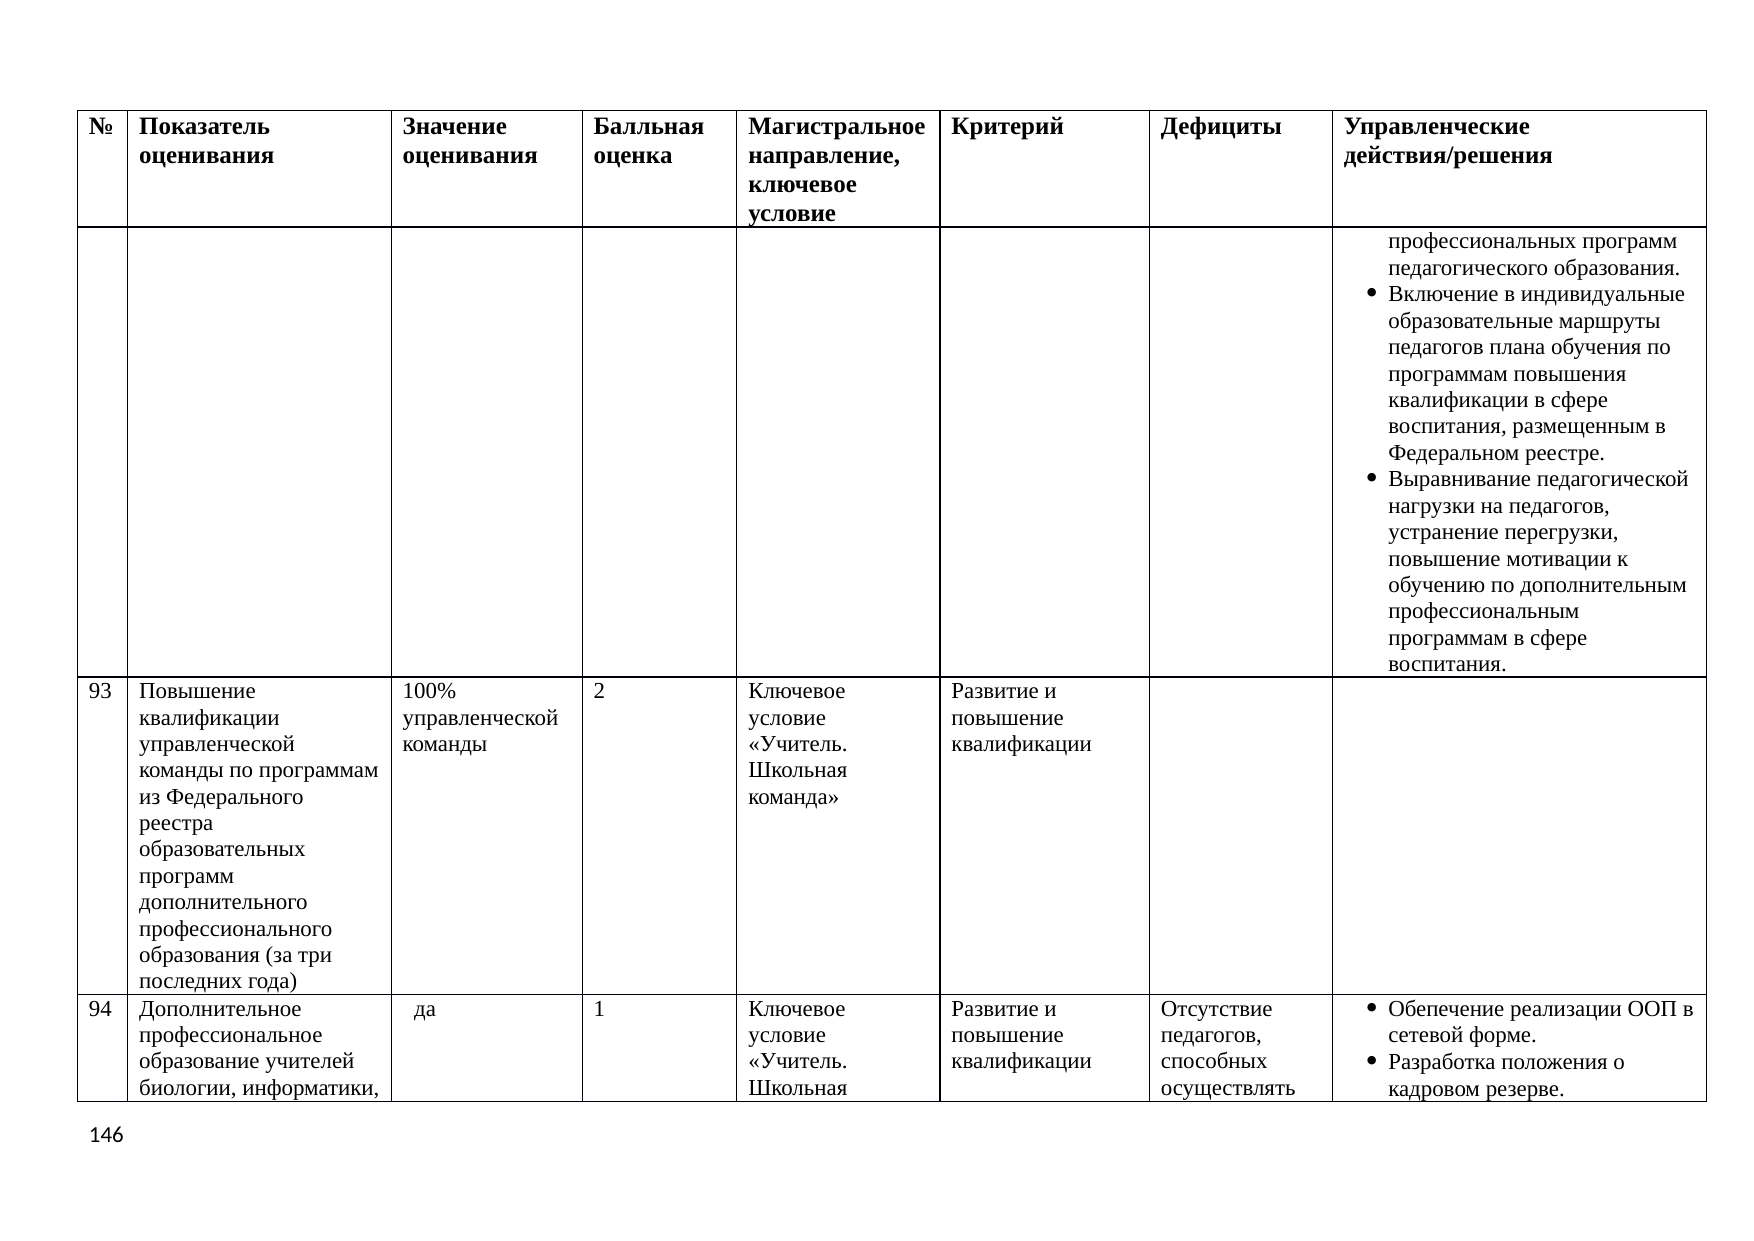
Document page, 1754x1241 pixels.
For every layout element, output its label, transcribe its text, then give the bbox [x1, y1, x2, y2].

table_header Дефициты [1150, 111, 1332, 226]
table_cell Ключевое условие «Учитель. Школьная [737, 995, 939, 1101]
table_header Критерий [941, 111, 1149, 226]
table_cell [941, 228, 1149, 676]
table_cell [392, 228, 582, 676]
table_cell Отсутствие педагогов, способных осуществлять [1150, 995, 1332, 1101]
table_cell да [392, 995, 582, 1101]
table_header Значение оценивания [392, 111, 582, 226]
table_header Управленческие действия/решения [1333, 111, 1706, 226]
table_header № [78, 111, 127, 226]
table_header Магистральное направление, ключевое условие [737, 111, 939, 226]
table_cell [737, 228, 939, 676]
table_cell 2 [583, 678, 736, 994]
table_cell 100% управленческой команды [392, 678, 582, 994]
table_cell 94 [78, 995, 127, 1101]
table_cell 1 [583, 995, 736, 1101]
table_cell Обепечение реализации ООП в сетевой форме. Разработка положения о кадровом резерве. [1333, 995, 1706, 1101]
table_cell [128, 228, 391, 676]
table_cell [1333, 678, 1706, 994]
table_cell 93 [78, 678, 127, 994]
table_header Балльная оценка [583, 111, 736, 226]
table_cell Развитие и повышение квалификации [941, 995, 1149, 1101]
table_header Показатель оценивания [128, 111, 391, 226]
table_cell Ключевое условие «Учитель. Школьная команда» [737, 678, 939, 994]
table_cell [1150, 678, 1332, 994]
table_cell Повышение квалификации управленческой команды по программам из Федерального реестра образовательных программ дополнительного профессионального образования (за три последних года) [128, 678, 391, 994]
table_cell [583, 228, 736, 676]
table_cell профессиональных программ педагогического образования. Включение в индивидуальные образовательные маршруты педагогов плана обучения по программам повышения квалификации в сфере воспитания, размещенным в Федеральном реестре. Выравнивание педагогической нагрузки на педагогов, устранение перегрузки, повышение мотивации к обучению по дополнительным профессиональным программам в сфере воспитания. [1333, 228, 1706, 676]
table_cell Развитие и повышение квалификации [941, 678, 1149, 994]
table_cell [1150, 228, 1332, 676]
table_cell Дополнительное профессиональное образование учителей биологии, информатики, [128, 995, 391, 1101]
table_cell [78, 228, 127, 676]
